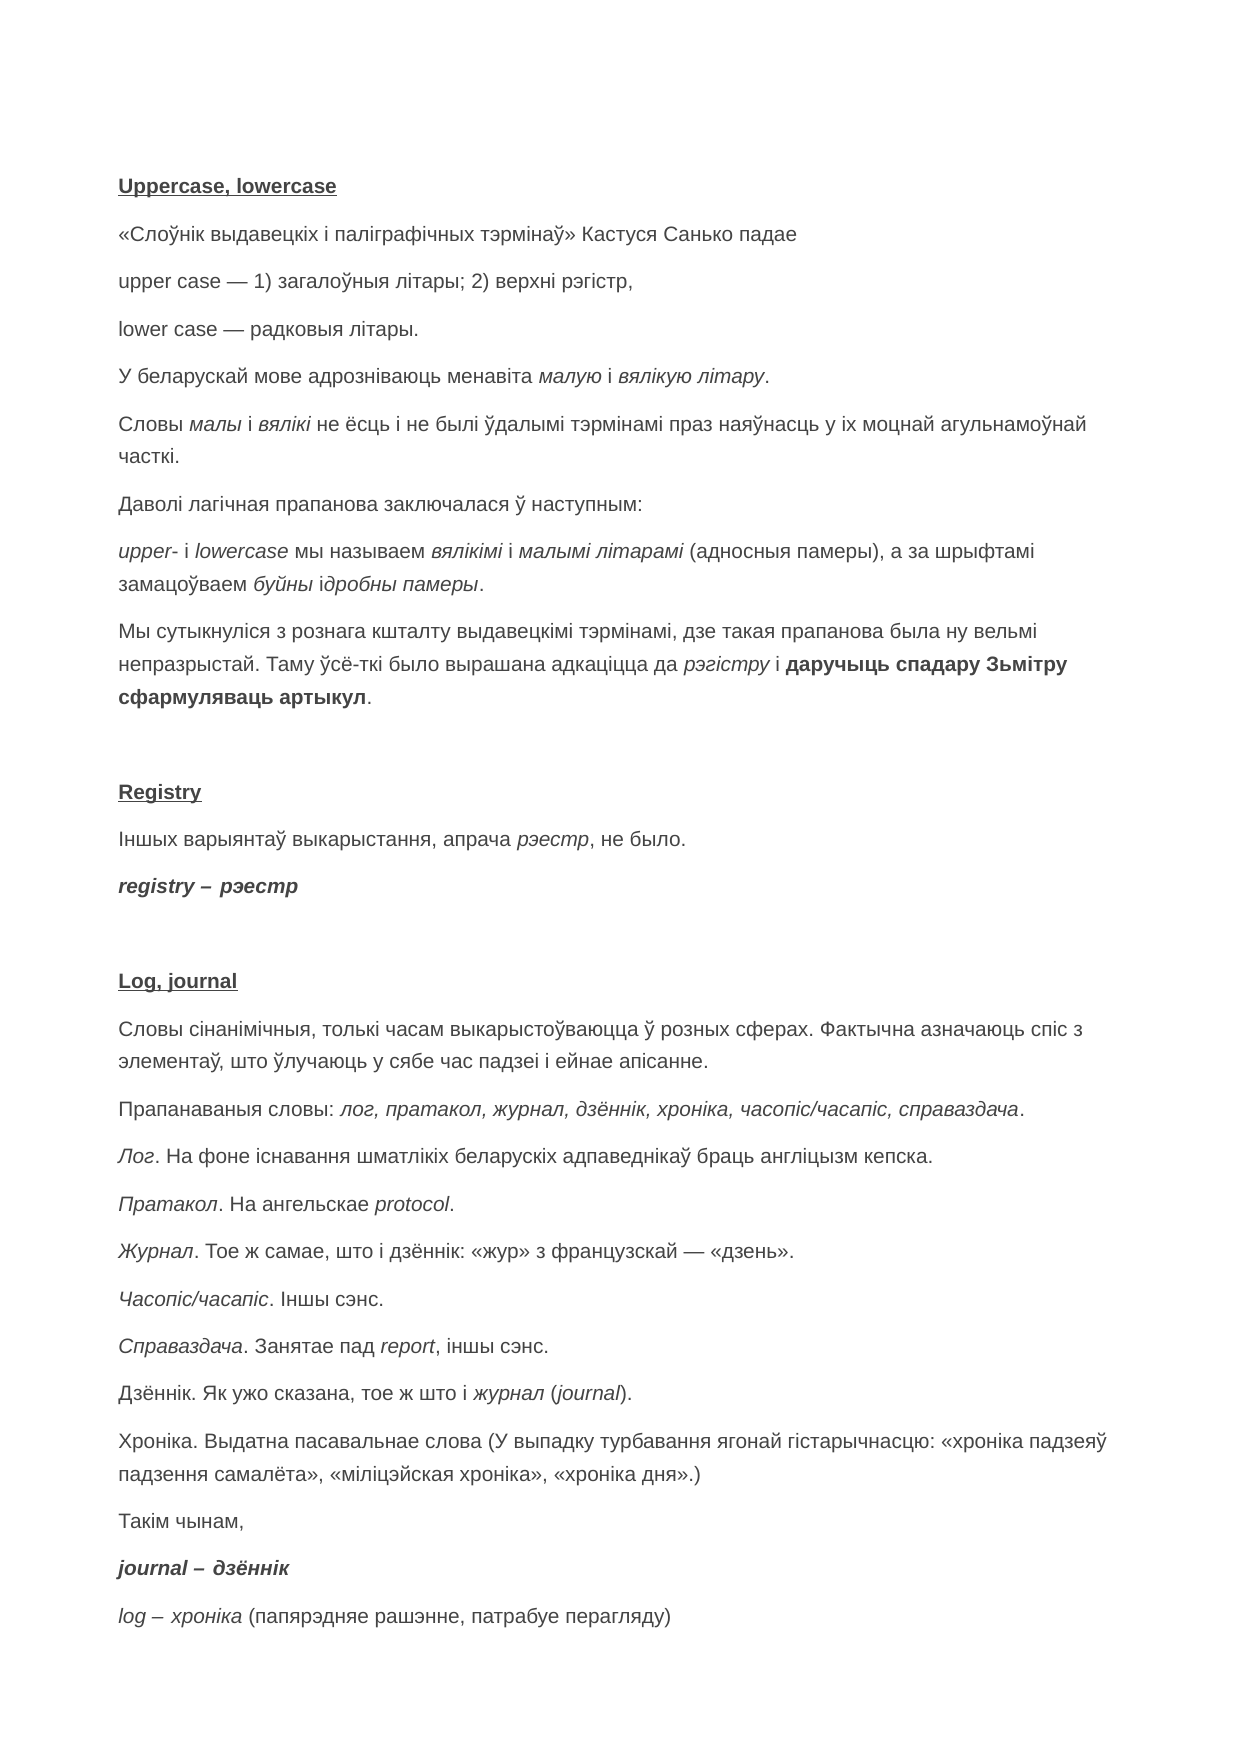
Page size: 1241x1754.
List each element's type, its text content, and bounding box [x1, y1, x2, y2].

text Журнал. Тое ж самае, што і дзённік: «жур» з французскай — «дзень». [118, 1230, 1122, 1263]
text upper- і lowercase мы называем вялікімі і малымі літарамі (адносныя памеры), а за шрыфтамі замацоўваем буйны ідробны памеры. [118, 530, 1122, 596]
text Такім чынам, [118, 1500, 1122, 1533]
text У беларускай мове адрозніваюць менавіта малую і вялікую літару. [118, 355, 1122, 388]
text log – хроніка (папярэдняе рашэнне, патрабуе перагляду) [118, 1595, 1122, 1627]
text lower case — радковыя літары. [118, 308, 1122, 341]
text Лог. На фоне існавання шматлікіх беларускіх адпаведнікаў браць англіцызм кепска. [118, 1135, 1122, 1168]
text «Слоўнік выдавецкіх і паліграфічных тэрмінаў» Кастуся Санько падае [118, 213, 1122, 246]
text Log, journal [118, 960, 1122, 993]
text Registry [118, 771, 1122, 803]
text Пратакол. На ангельскае protocol. [118, 1183, 1122, 1216]
text Іншых варыянтаў выкарыстання, апрача рэестр, не было. [118, 818, 1122, 851]
text Прапанаваныя словы: лог, пратакол, журнал, дзённік, хроніка, часопіс/часапіс, справаздача. [118, 1088, 1122, 1121]
text Дзённік. Як ужо сказана, тое ж што і журнал (journal). [118, 1372, 1122, 1405]
text Справаздача. Занятае пад report, іншы сэнс. [118, 1325, 1122, 1358]
text Даволі лагічная прапанова заключалася ў наступным: [118, 483, 1122, 516]
text registry – рэестр [118, 866, 1122, 898]
text journal – дзённік [118, 1547, 1122, 1580]
text Хроніка. Выдатна пасавальнае слова (У выпадку турбавання ягонай гістарычнасцю: «хроніка падзеяў падзення самалёта», «міліцэйская хроніка», «хроніка дня».) [118, 1420, 1122, 1485]
text Часопіс/часапіс. Іншы сэнс. [118, 1277, 1122, 1310]
text Словы малы і вялікі не ёсць і не былі ўдалымі тэрмінамі праз наяўнасць у іх моцнай агульнамоўнай часткі. [118, 402, 1122, 468]
text Словы сінанімічныя, толькі часам выкарыстоўваюцца ў розных сферах. Фактычна азначаюць спіс з элементаў, што ўлучаюць у сябе час падзеі і ейнае апісанне. [118, 1008, 1122, 1073]
text Мы сутыкнуліся з рознага кшталту выдавецкімі тэрмінамі, дзе такая прапанова была ну вельмі непразрыстай. Таму ўсё-ткі было вырашана адкаціцца да рэгістру і даручыць спадару Зьмітру сфармуляваць артыкул. [118, 610, 1122, 709]
text upper case — 1) загалоўныя літары; 2) верхні рэгістр, [118, 260, 1122, 293]
text Uppercase, lowercase [118, 166, 1122, 198]
